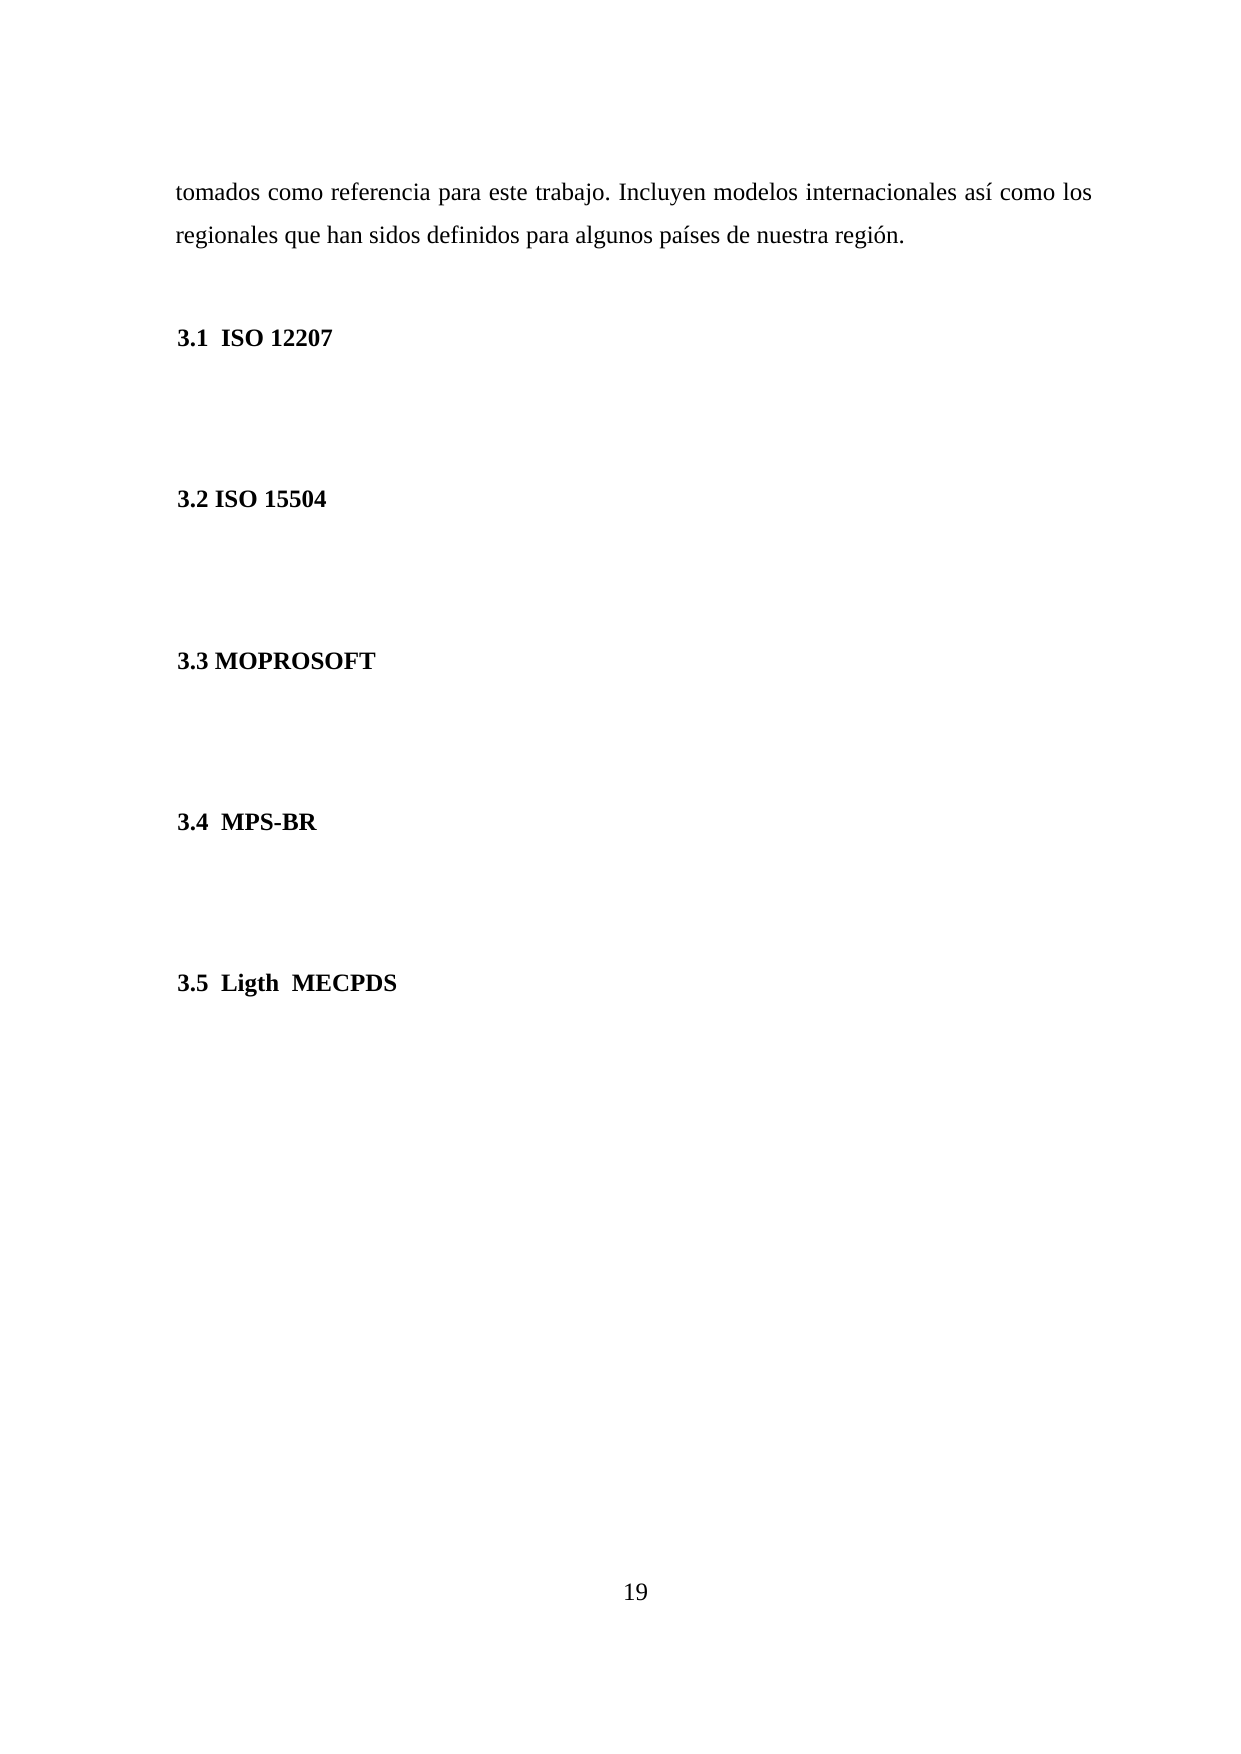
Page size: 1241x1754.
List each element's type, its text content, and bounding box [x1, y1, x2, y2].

list tomados como referencia para este trabajo. Incluyen modelos internacionales así como los regionales que han sidos definidos para algunos países de nuestra región. [175, 177, 1093, 249]
subtitle 3.2 ISO 15504 [177, 484, 1093, 513]
subtitle 3.4 MPS-BR [177, 807, 1093, 836]
subtitle 3.3 MOPROSOFT [177, 646, 1093, 674]
subtitle 3.1 ISO 12207 [177, 323, 1093, 352]
subtitle 3.5 Ligth MECPDS [177, 968, 1093, 997]
